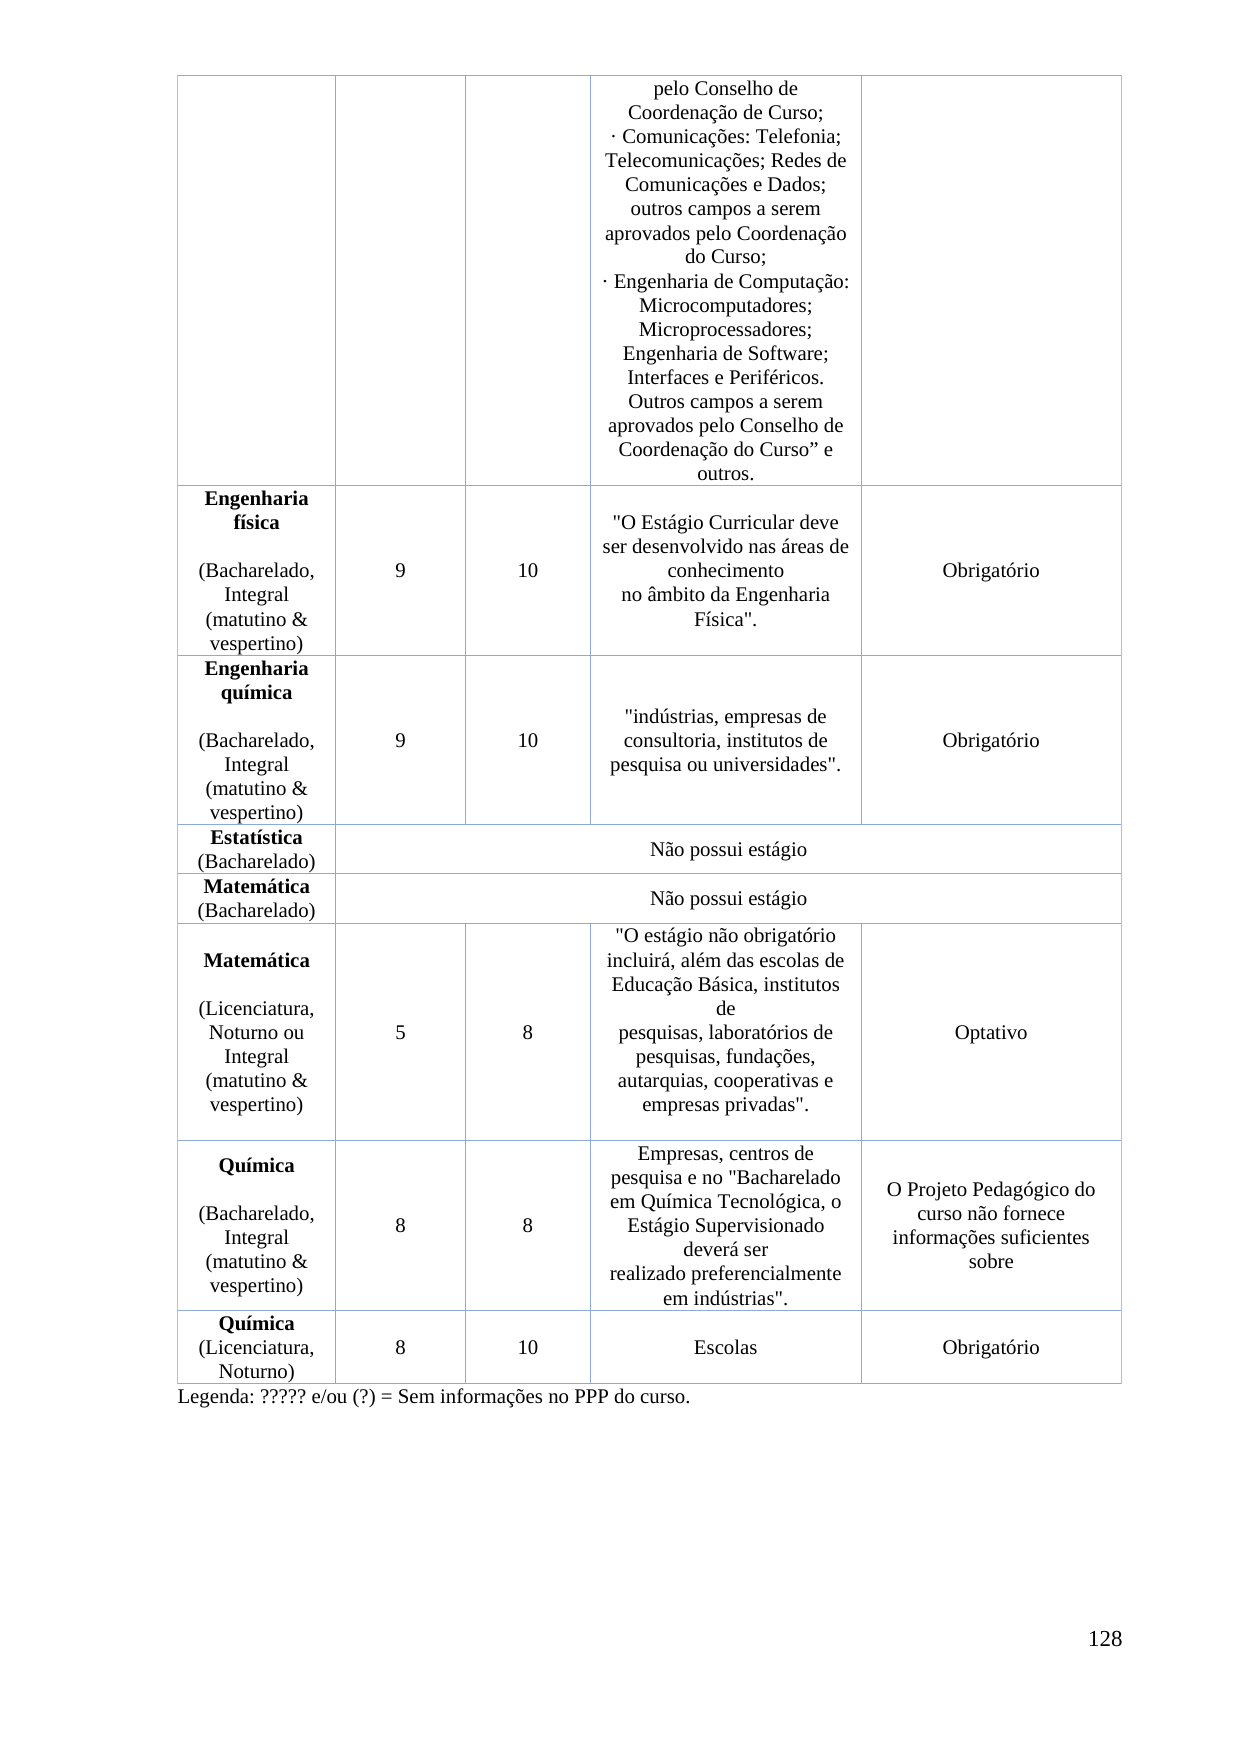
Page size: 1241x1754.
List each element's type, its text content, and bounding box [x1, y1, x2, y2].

table_cell 8 [466, 1141, 590, 1309]
table_cell Engenharia química (Bacharelado, Integral (matutino & vespertino) [178, 656, 335, 824]
table_cell Não possui estágio [336, 874, 1121, 922]
table_cell [178, 76, 335, 485]
table_cell Optativo [862, 924, 1121, 1140]
table_cell 10 [466, 656, 590, 824]
table_cell [336, 76, 465, 485]
table_cell 8 [336, 1141, 465, 1309]
table_cell 8 [336, 1311, 465, 1383]
table_cell [862, 76, 1121, 485]
table_cell Obrigatório [862, 1311, 1121, 1383]
table_cell Empresas, centros de pesquisa e no "Bacharelado em Química Tecnológica, o Estágio Supervisionado deverá ser realizado preferencialmente em indústrias". [591, 1141, 861, 1309]
table_cell Obrigatório [862, 486, 1121, 654]
table_cell [466, 76, 590, 485]
table_cell "O Estágio Curricular deve ser desenvolvido nas áreas de conhecimento no âmbito da Engenharia Física". [591, 486, 861, 654]
table_cell O Projeto Pedagógico do curso não fornece informações suficientes sobre [862, 1141, 1121, 1309]
table_cell Matemática (Bacharelado) [178, 874, 335, 922]
table_cell 5 [336, 924, 465, 1140]
table_cell "O estágio não obrigatório incluirá, além das escolas de Educação Básica, institutos de pesquisas, laboratórios de pesquisas, fundações, autarquias, cooperativas e empresas privadas". [591, 924, 861, 1140]
table_cell Química (Licenciatura, Noturno) [178, 1311, 335, 1383]
table_cell Engenharia física (Bacharelado, Integral (matutino & vespertino) [178, 486, 335, 654]
table_cell 9 [336, 656, 465, 824]
text Legenda: ????? e/ou (?) = Sem informações no PPP do curso. [177, 1384, 1122, 1408]
table_cell pelo Conselho de Coordenação de Curso; · Comunicações: Telefonia; Telecomunicações; Redes de Comunicações e Dados; outros campos a serem aprovados pelo Coordenação do Curso; · Engenharia de Computação: Microcomputadores; Microprocessadores; Engenharia de Software; Interfaces e Periféricos. Outros campos a serem aprovados pelo Conselho de Coordenação do Curso” e outros. [591, 76, 861, 485]
table_cell 8 [466, 924, 590, 1140]
table_cell Matemática (Licenciatura, Noturno ou Integral (matutino & vespertino) [178, 924, 335, 1140]
table_cell Química (Bacharelado, Integral (matutino & vespertino) [178, 1141, 335, 1309]
table_cell Escolas [591, 1311, 861, 1383]
table_cell "indústrias, empresas de consultoria, institutos de pesquisa ou universidades". [591, 656, 861, 824]
table_cell 9 [336, 486, 465, 654]
table_cell 10 [466, 1311, 590, 1383]
table_cell 10 [466, 486, 590, 654]
table_cell Não possui estágio [336, 825, 1121, 873]
table_cell Obrigatório [862, 656, 1121, 824]
table_cell Estatística (Bacharelado) [178, 825, 335, 873]
